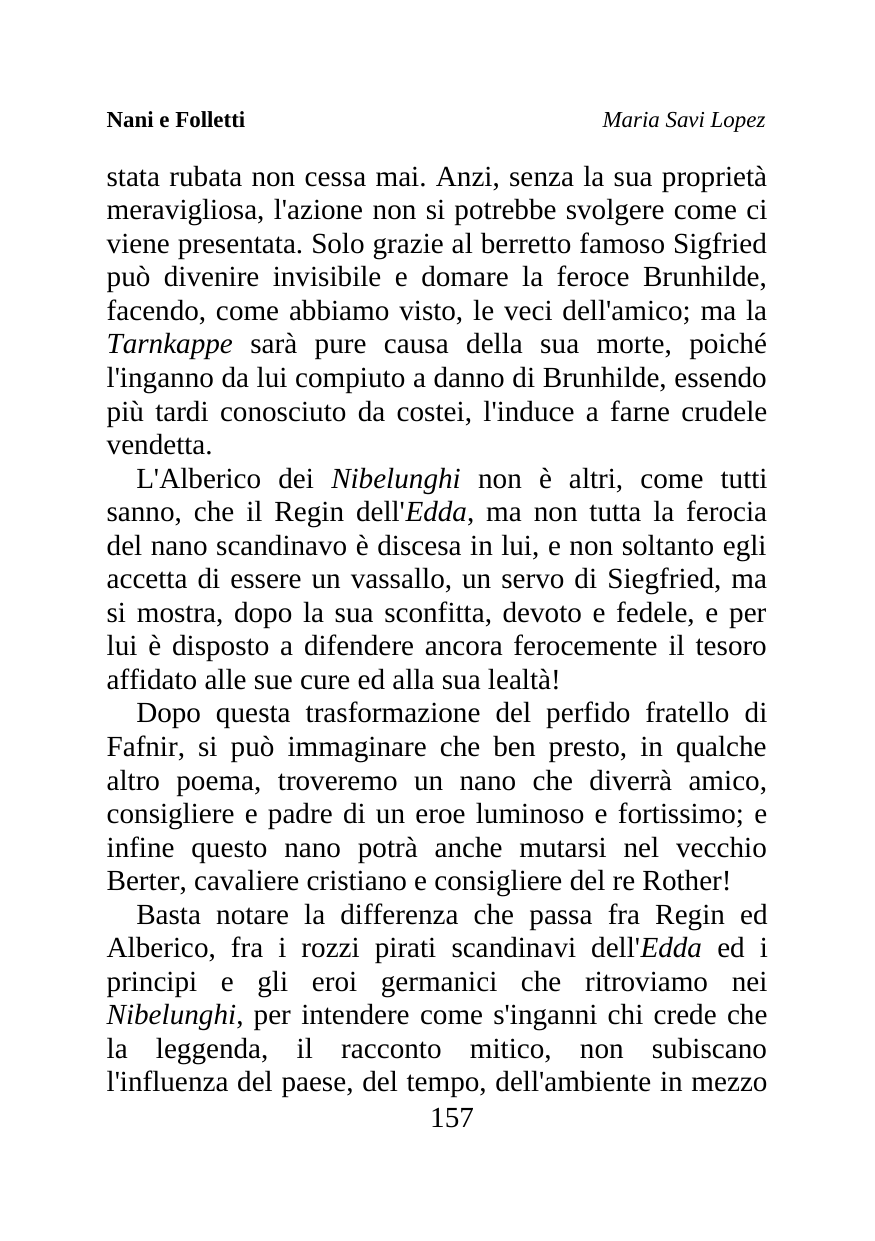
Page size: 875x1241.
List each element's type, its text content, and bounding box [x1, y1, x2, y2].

text stata rubata non cessa mai. Anzi, senza la sua proprietà meravigliosa, l'azione non si potrebbe svolgere come ci viene presentata. Solo grazie al berretto famoso Sigfried può divenire invisibile e domare la feroce Brunhilde, facendo, come abbiamo visto, le veci dell'amico; ma la Tarnkappe sarà pure causa della sua morte, poiché l'inganno da lui compiuto a danno di Brunhilde, essendo più tardi conosciuto da costei, l'induce a farne crudele vendetta. [106, 159, 768, 461]
text Basta notare la differenza che passa fra Regin ed Alberico, fra i rozzi pirati scandinavi dell'Edda ed i principi e gli eroi germanici che ritroviamo nei Nibelunghi, per intendere come s'inganni chi crede che la leggenda, il racconto mitico, non subiscano l'influenza del paese, del tempo, dell'ambiente in mezzo [106, 897, 768, 1098]
text Dopo questa trasformazione del perfido fratello di Fafnir, si può immaginare che ben presto, in qualche altro poema, troveremo un nano che diverrà amico, consigliere e padre di un eroe luminoso e fortissimo; e infine questo nano potrà anche mutarsi nel vecchio Berter, cavaliere cristiano e consigliere del re Rother! [106, 696, 768, 897]
text L'Alberico dei Nibelunghi non è altri, come tutti sanno, che il Regin dell'Edda, ma non tutta la ferocia del nano scandinavo è discesa in lui, e non soltanto egli accetta di essere un vassallo, un servo di Siegfried, ma si mostra, dopo la sua sconfitta, devoto e fedele, e per lui è disposto a difendere ancora ferocemente il tesoro affidato alle sue cure ed alla sua lealtà! [106, 461, 768, 696]
